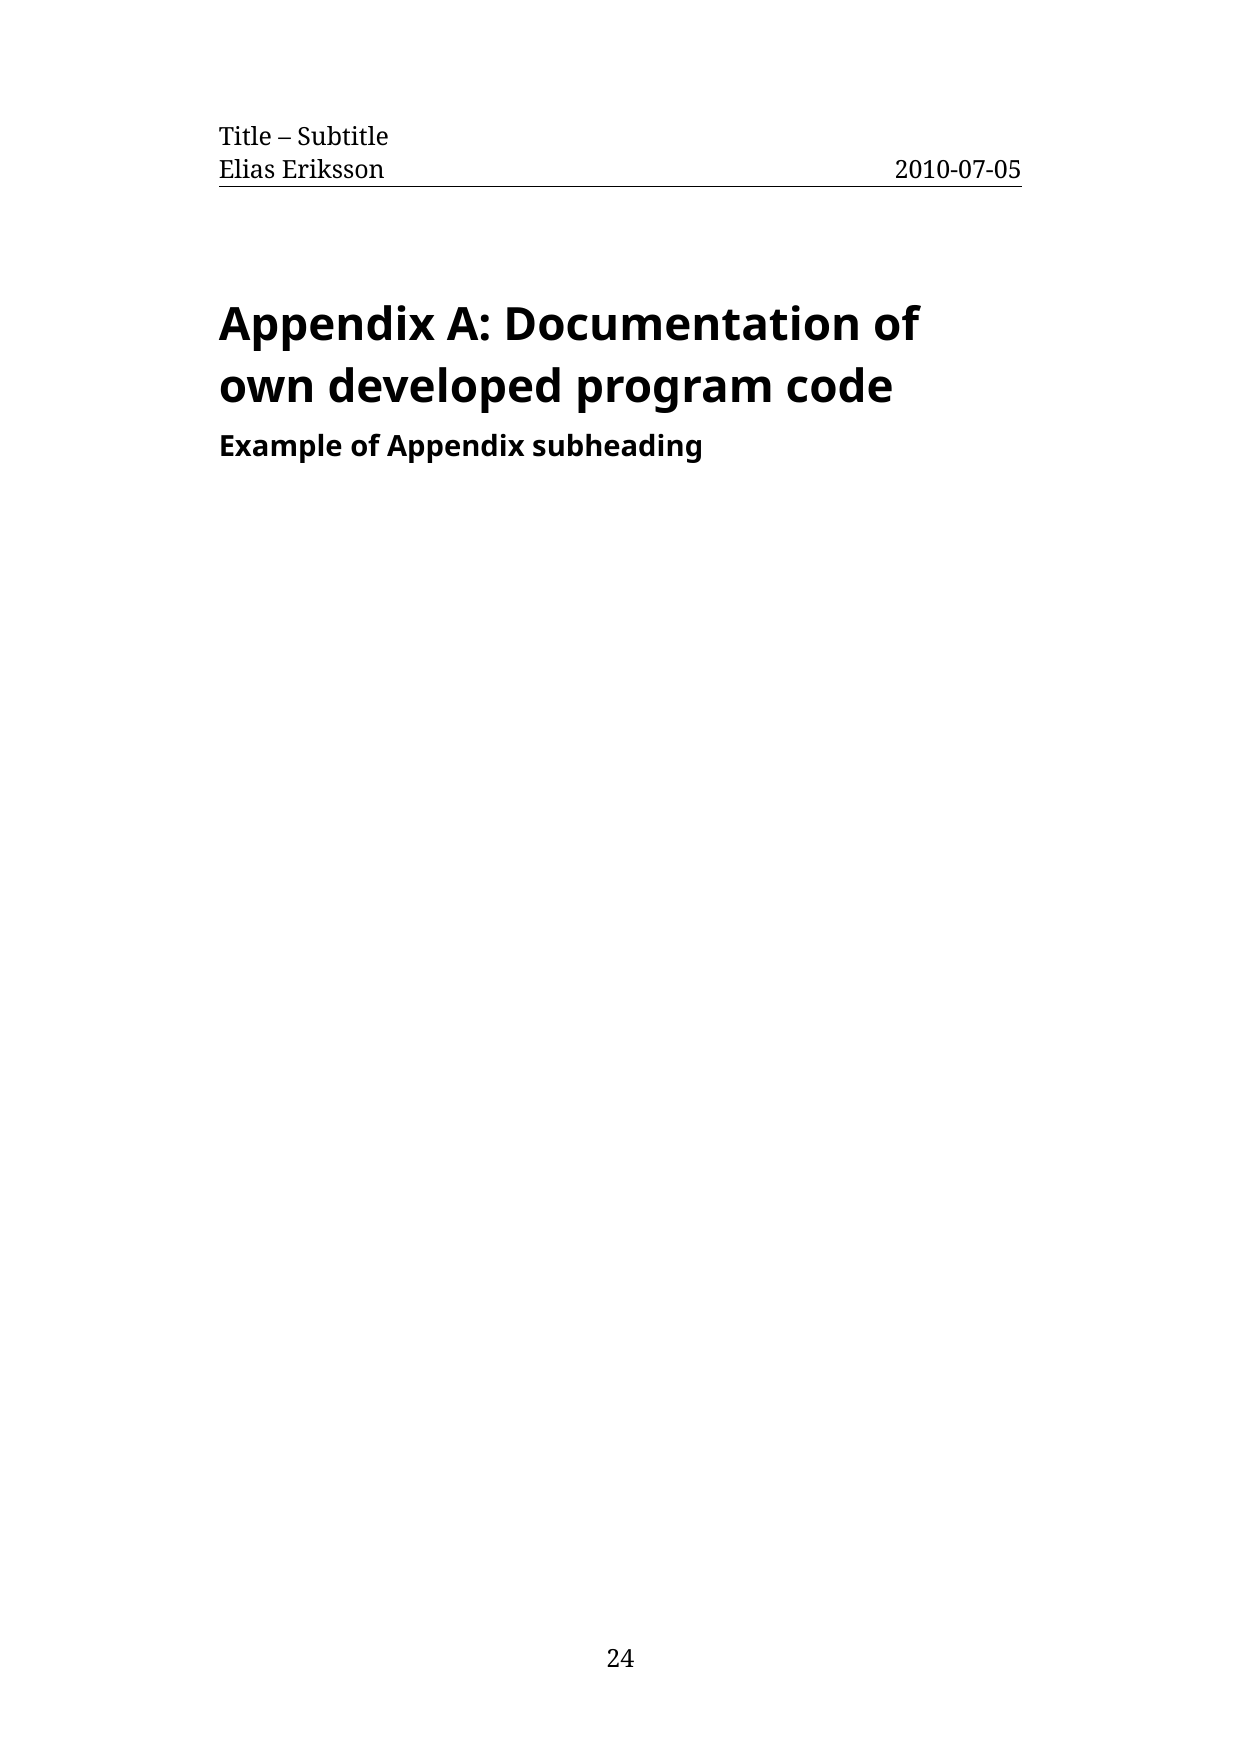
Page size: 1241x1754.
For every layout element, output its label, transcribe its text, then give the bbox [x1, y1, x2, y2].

subtitle Appendix A: Documentation of own developed program code [218, 291, 1022, 416]
subtitle Example of Appendix subheading [218, 425, 1022, 465]
